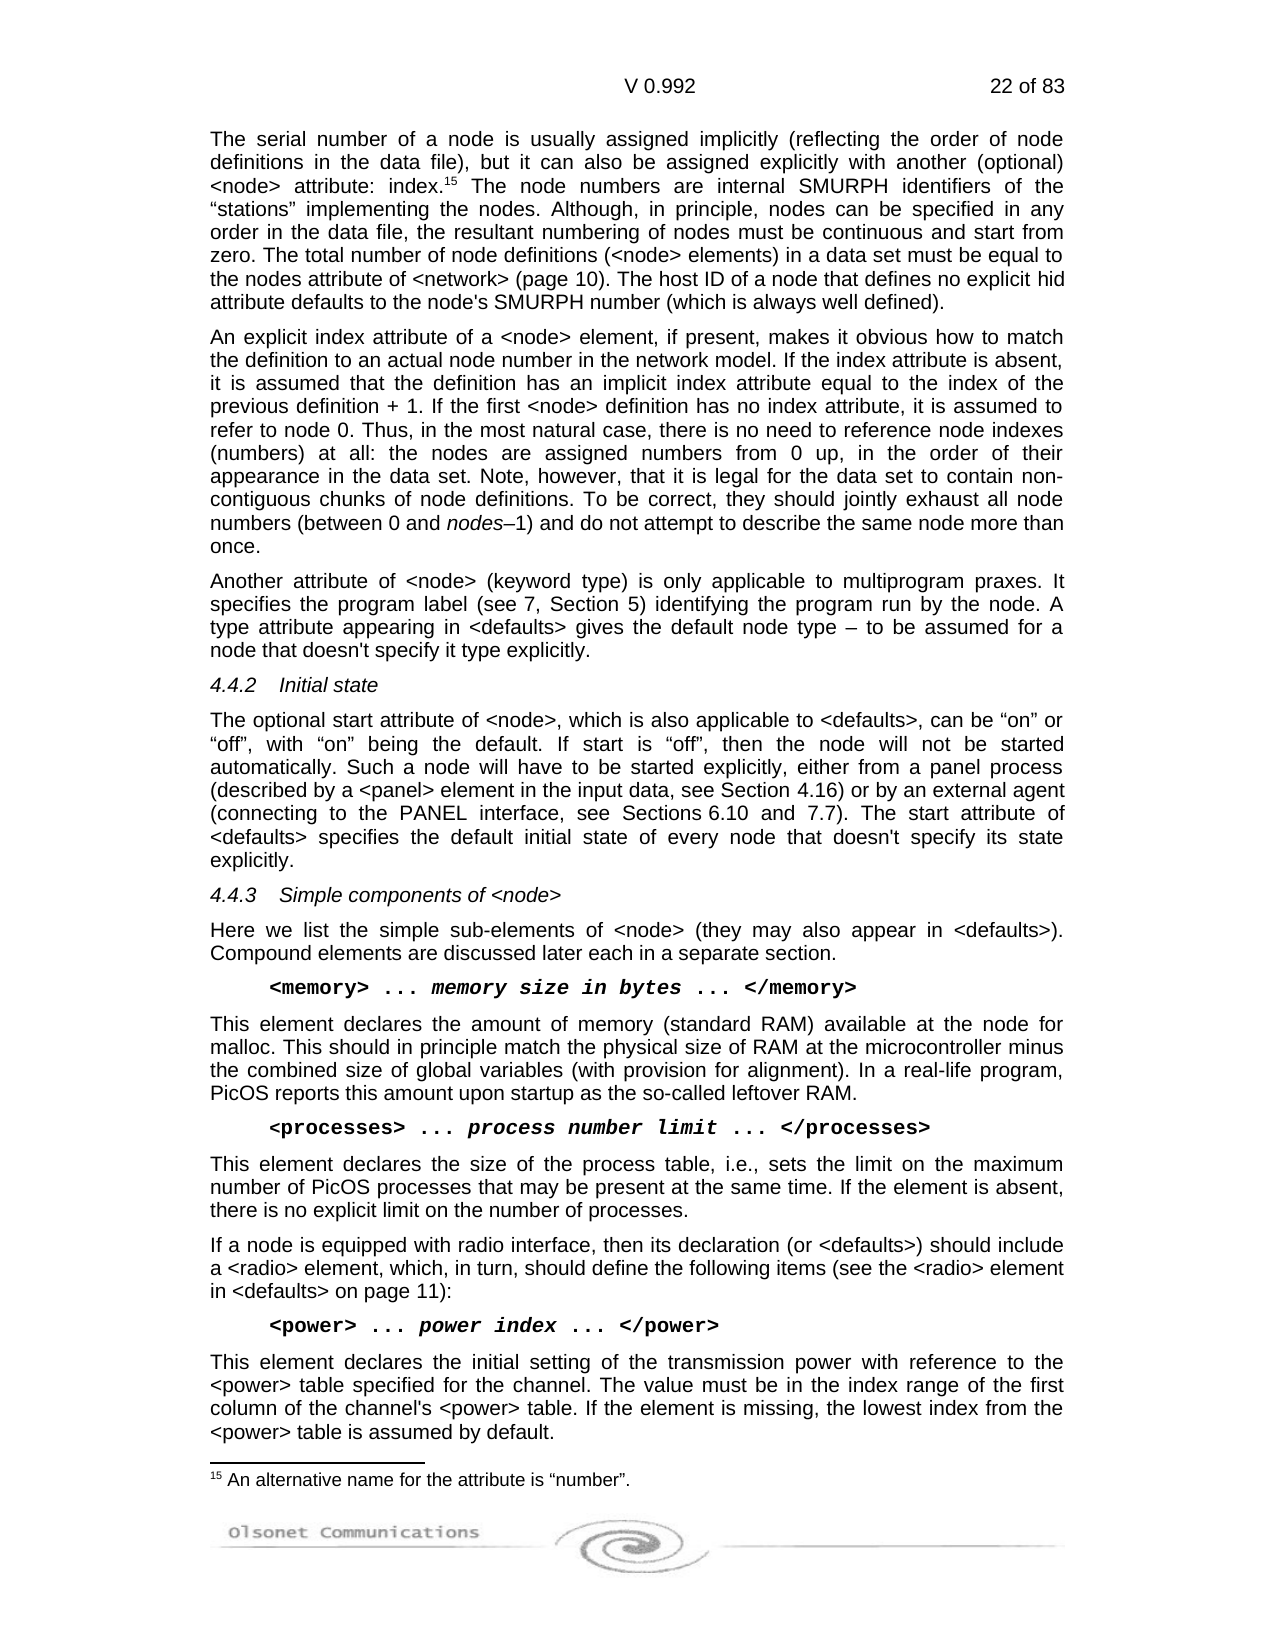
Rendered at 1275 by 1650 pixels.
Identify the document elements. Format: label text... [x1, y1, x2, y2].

text <memory> ... memory size in bytes ... </memory> [269, 977, 1065, 1000]
text <power> ... power index ... </power> [269, 1315, 1065, 1339]
text This element declares the initial setting of the transmission power with reference to the <power> table specified for the channel. The value must be in the index range of the first column of the channel's <power> table. If the element is missing, the lowest index from the <power> table is assumed by default. [210, 1351, 1065, 1443]
text <processes> ... process number limit ... </processes> [269, 1117, 1065, 1140]
text The optional start attribute of <node>, which is also applicable to <defaults>, can be “on” or “off”, with “on” being the default. If start is “off”, then the node will not be started automatically. Such a node will have to be started explicitly, either from a panel process (described by a <panel> element in the input data, see Section 4.16) or by an external agent (connecting to the PANEL interface, see Sections 6.10 and 7.7). The start attribute of <defaults> specifies the default initial state of every node that doesn't specify its state explicitly. [210, 709, 1065, 872]
text An alternative name for the attribute is “number”. [210, 1469, 1065, 1490]
text Here we list the simple sub-elements of <node> (they may also appear in <defaults>). Compound elements are discussed later each in a separate section. [210, 918, 1065, 965]
subtitle Simple components of <node> [210, 883, 1065, 907]
text The serial number of a node is usually assigned implicitly (reflecting the order of node definitions in the data file), but it can also be assigned explicitly with another (optional) <node> attribute: index. The node numbers are internal SMURPH identifiers of the “stations” implementing the nodes. Although, in principle, nodes can be specified in any order in the data file, the resultant numbering of nodes must be continuous and start from zero. The total number of node definitions (<node> elements) in a data set must be equal to the nodes attribute of <network> (page 10). The host ID of a node that defines no explicit hid attribute defaults to the node's SMURPH number (which is always well defined). [210, 128, 1065, 313]
picture [210, 1504, 1065, 1596]
subtitle Initial state [210, 674, 1065, 697]
text If a node is equipped with radio interface, then its declaration (or <defaults>) should include a <radio> element, which, in turn, should define the following items (see the <radio> element in <defaults> on page 11): [210, 1234, 1065, 1303]
text This element declares the size of the process table, i.e., sets the limit on the maximum number of PicOS processes that may be present at the same time. If the element is absent, there is no explicit limit on the number of processes. [210, 1152, 1065, 1222]
text Another attribute of <node> (keyword type) is only applicable to multiprogram praxes. It specifies the program label (see 7, Section 5) identifying the program run by the node. A type attribute appearing in <defaults> gives the default node type – to be assumed for a node that doesn't specify it type explicitly. [210, 569, 1065, 662]
text This element declares the amount of memory (standard RAM) available at the node for malloc. This should in principle match the physical size of RAM at the microcontroller minus the combined size of global variables (with provision for alignment). In a real-life program, PicOS reports this amount upon startup as the so-called leftover RAM. [210, 1012, 1065, 1105]
text An explicit index attribute of a <node> element, if present, makes it obvious how to match the definition to an actual node number in the network model. If the index attribute is absent, it is assumed that the definition has an implicit index attribute equal to the index of the previous definition + 1. If the first <node> definition has no index attribute, it is assumed to refer to node 0. Thus, in the most natural case, there is no need to reference node indexes (numbers) at all: the nodes are assigned numbers from 0 up, in the order of their appearance in the data set. Note, however, that it is legal for the data set to contain non-contiguous chunks of node definitions. To be correct, they should jointly exhaust all node numbers (between 0 and nodes–1) and do not attempt to describe the same node more than once. [210, 325, 1065, 558]
